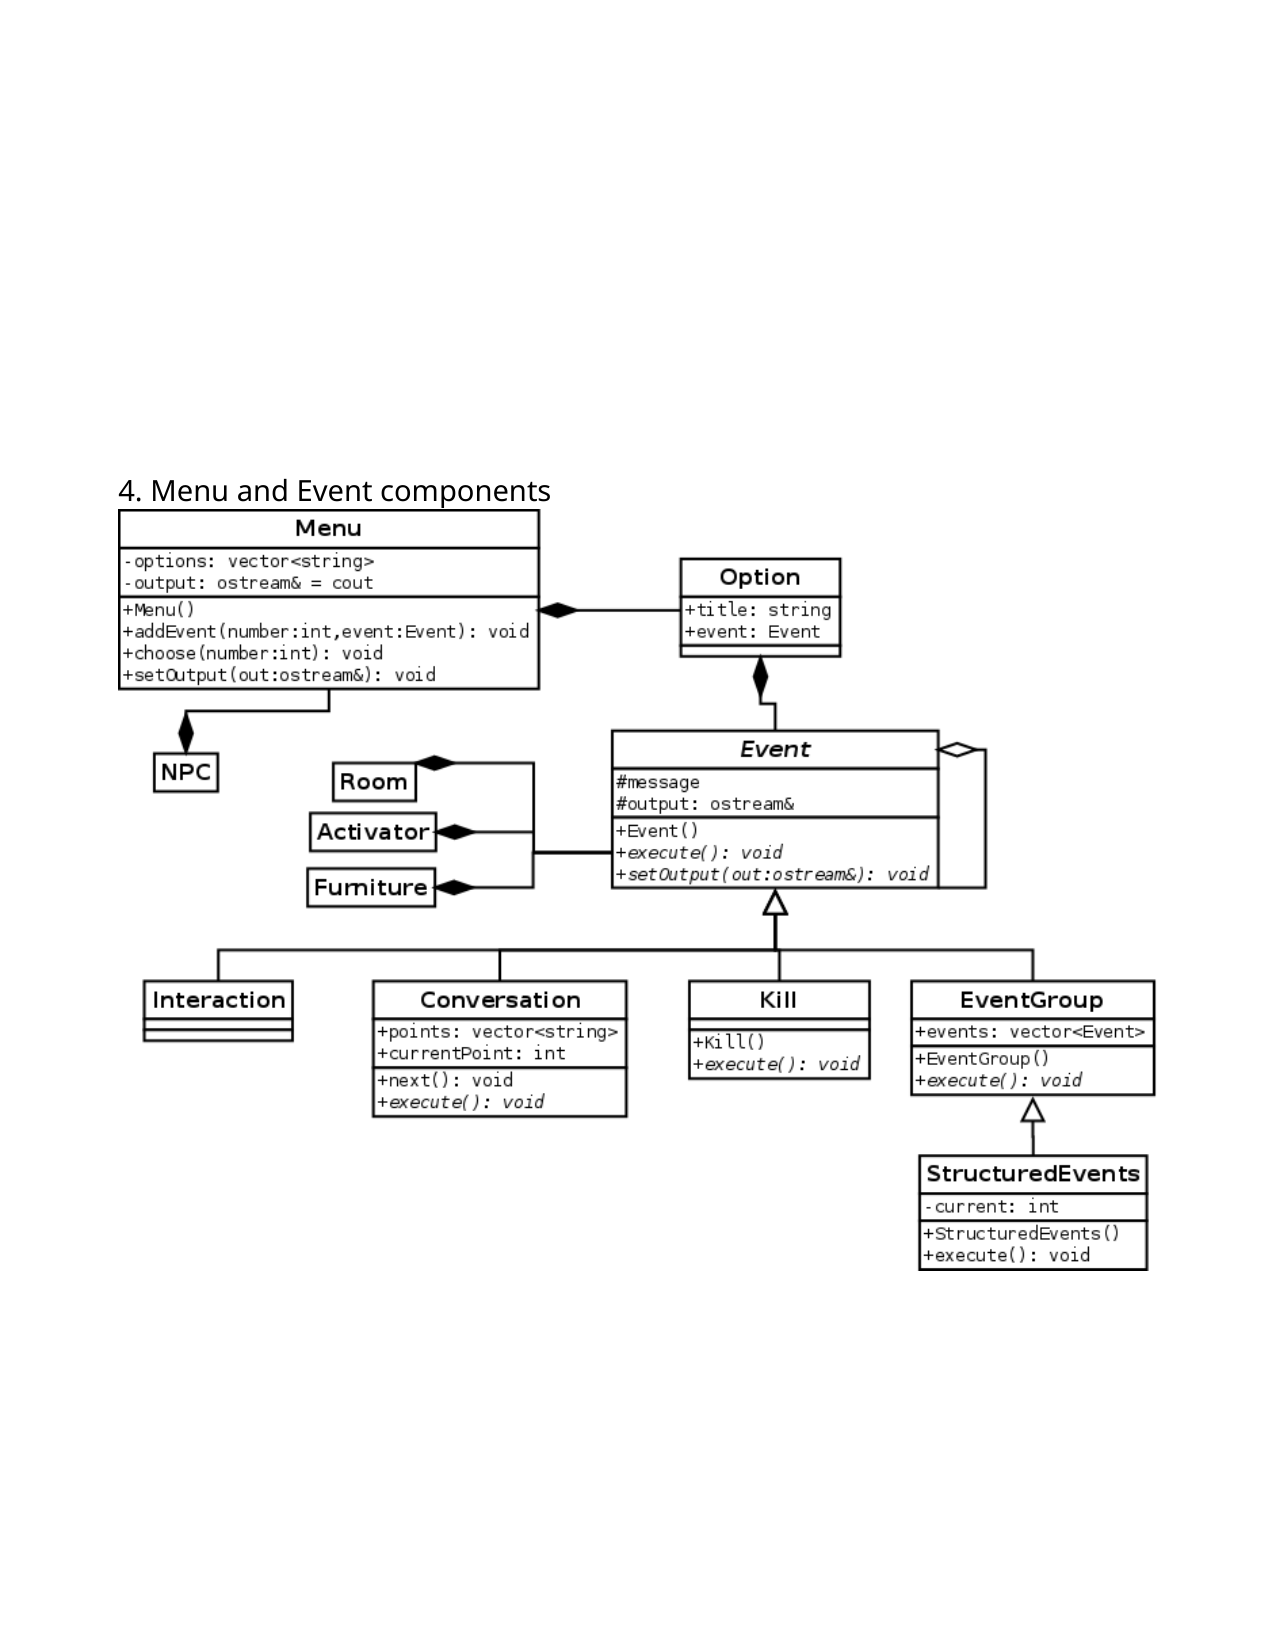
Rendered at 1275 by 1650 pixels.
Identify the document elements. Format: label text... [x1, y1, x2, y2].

picture [118, 509, 1157, 1271]
text 4. Menu and Event components [118, 470, 1157, 509]
